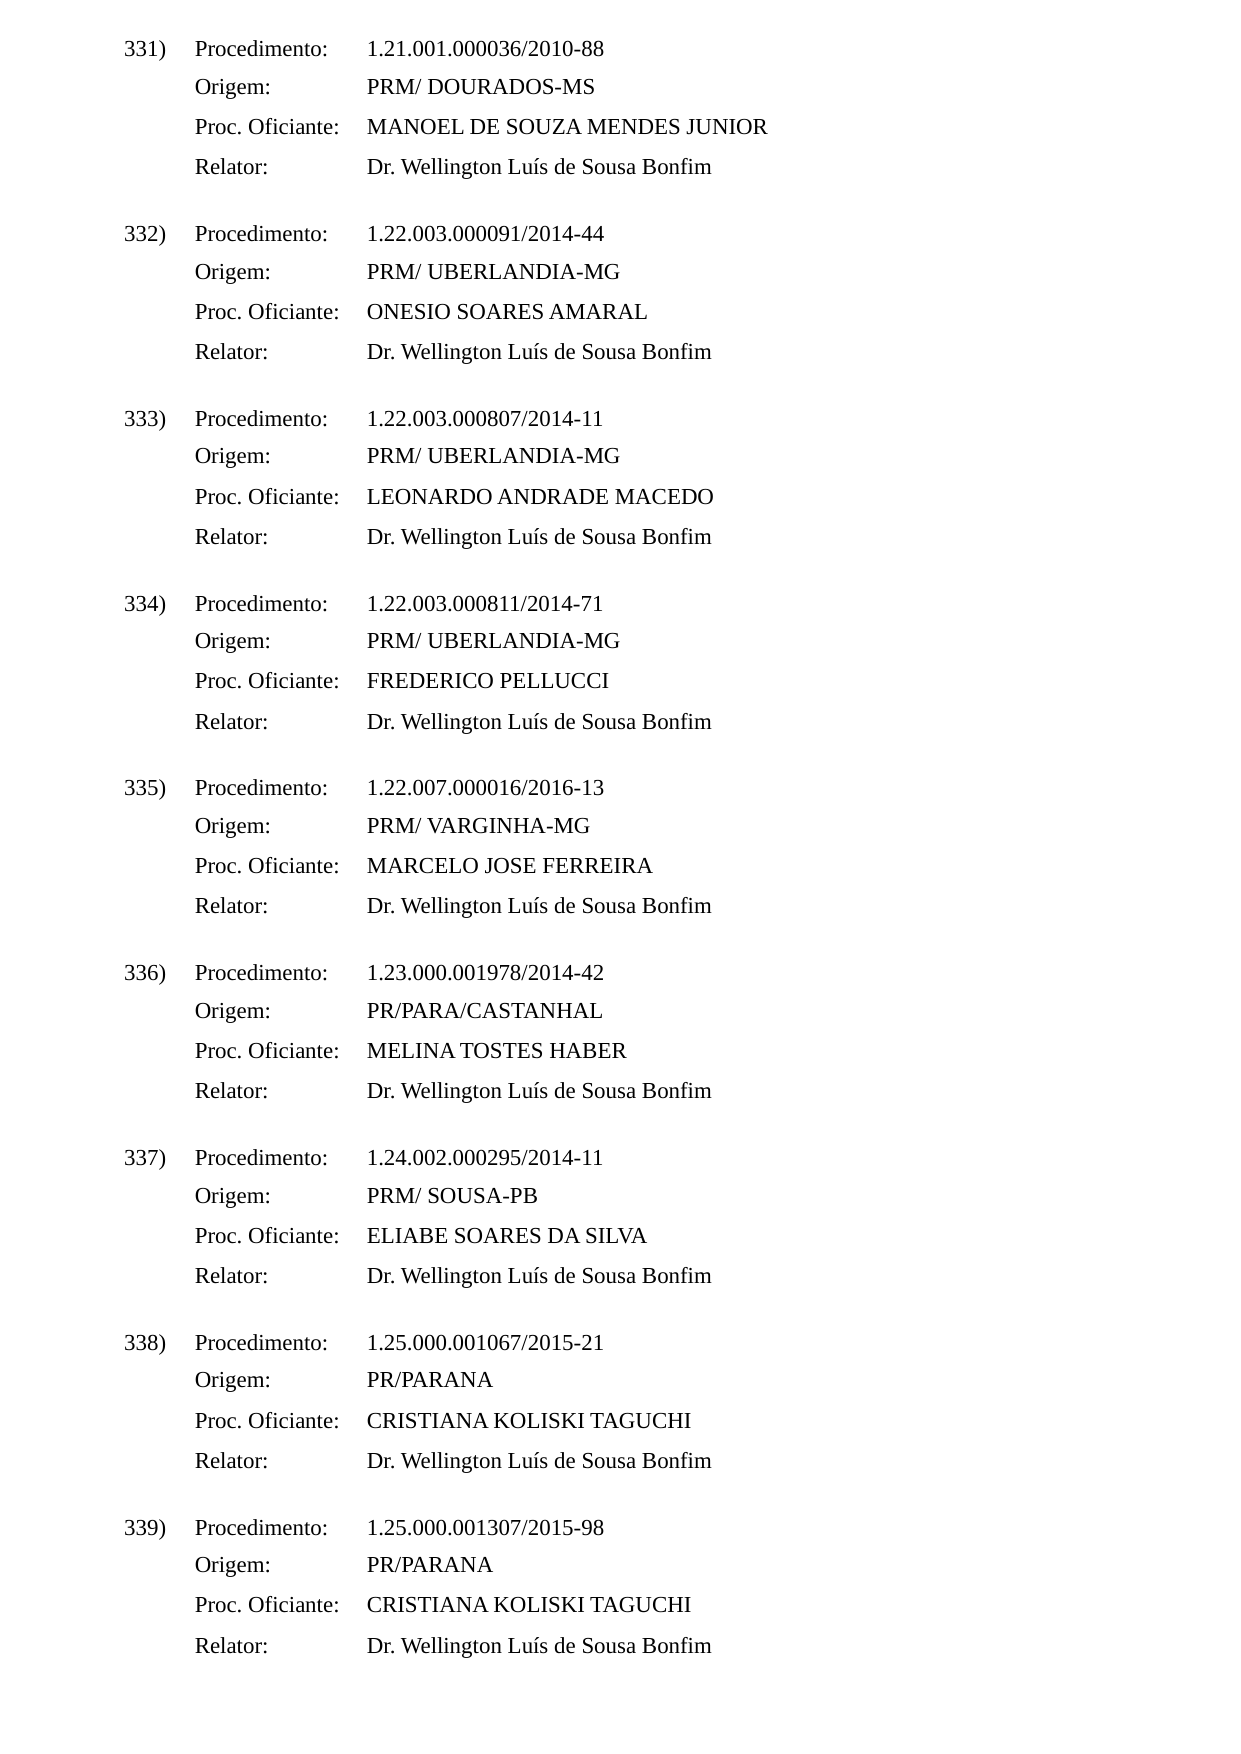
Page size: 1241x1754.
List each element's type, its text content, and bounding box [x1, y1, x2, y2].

table_header 1.23.000.001978/2014-42 [361, 954, 1122, 991]
table_header 333) [118, 399, 189, 437]
table_cell PRM/ DOURADOS-MS [361, 67, 1122, 107]
table_cell [118, 148, 189, 188]
table_header 332) [118, 214, 189, 252]
table_header Procedimento: [189, 1508, 361, 1546]
table_cell [118, 477, 189, 517]
table_header Procedimento: [189, 769, 361, 806]
table_header 336) [118, 954, 189, 991]
table_cell [118, 108, 189, 148]
table_cell Origem: [189, 1361, 361, 1401]
table_cell PRM/ UBERLANDIA-MG [361, 622, 1122, 662]
table_cell [118, 517, 189, 557]
table_cell Relator: [189, 517, 361, 557]
table_header 1.22.003.000807/2014-11 [361, 399, 1122, 437]
table_header 1.22.007.000016/2016-13 [361, 769, 1122, 806]
table_cell [118, 1626, 189, 1666]
table_cell [118, 1072, 189, 1112]
table_cell [118, 1176, 189, 1216]
table_cell Origem: [189, 991, 361, 1031]
table_header 1.21.001.000036/2010-88 [361, 30, 1122, 67]
table_cell Relator: [189, 702, 361, 742]
table_cell [118, 1586, 189, 1626]
table_cell CRISTIANA KOLISKI TAGUCHI [361, 1586, 1122, 1626]
table_cell FREDERICO PELLUCCI [361, 662, 1122, 702]
table_cell CRISTIANA KOLISKI TAGUCHI [361, 1401, 1122, 1441]
table_cell Dr. Wellington Luís de Sousa Bonfim [361, 517, 1122, 557]
table_cell Proc. Oficiante: [189, 847, 361, 887]
table_cell Dr. Wellington Luís de Sousa Bonfim [361, 1256, 1122, 1297]
table_header Procedimento: [189, 1323, 361, 1361]
table_cell [118, 806, 189, 847]
table_cell Proc. Oficiante: [189, 108, 361, 148]
table_cell PR/PARANA [361, 1546, 1122, 1586]
table_cell [118, 887, 189, 927]
table_header 1.25.000.001307/2015-98 [361, 1508, 1122, 1546]
table_header 1.24.002.000295/2014-11 [361, 1138, 1122, 1176]
table_cell Proc. Oficiante: [189, 662, 361, 702]
table_cell PRM/ SOUSA-PB [361, 1176, 1122, 1216]
table_cell Dr. Wellington Luís de Sousa Bonfim [361, 702, 1122, 742]
table_cell [118, 1441, 189, 1481]
table_header 338) [118, 1323, 189, 1361]
table_header 1.22.003.000811/2014-71 [361, 584, 1122, 622]
table_cell Proc. Oficiante: [189, 1401, 361, 1441]
table_cell LEONARDO ANDRADE MACEDO [361, 477, 1122, 517]
table_cell Relator: [189, 148, 361, 188]
table_cell [118, 622, 189, 662]
table_cell PR/PARA/CASTANHAL [361, 991, 1122, 1031]
table_cell [118, 292, 189, 332]
table_cell [118, 67, 189, 107]
table_cell Origem: [189, 67, 361, 107]
table_cell [118, 702, 189, 742]
table_header Procedimento: [189, 399, 361, 437]
table_cell PRM/ UBERLANDIA-MG [361, 252, 1122, 292]
table_header Procedimento: [189, 30, 361, 67]
table_cell PR/PARANA [361, 1361, 1122, 1401]
table_cell Origem: [189, 1176, 361, 1216]
table_cell Dr. Wellington Luís de Sousa Bonfim [361, 333, 1122, 373]
table_cell [118, 847, 189, 887]
table_cell Dr. Wellington Luís de Sousa Bonfim [361, 148, 1122, 188]
table_cell [118, 1361, 189, 1401]
table_cell [118, 1256, 189, 1297]
table_cell Relator: [189, 1626, 361, 1666]
table_cell Origem: [189, 622, 361, 662]
table_cell [118, 1031, 189, 1072]
table_cell Proc. Oficiante: [189, 1031, 361, 1072]
table_cell ELIABE SOARES DA SILVA [361, 1216, 1122, 1256]
table_cell ONESIO SOARES AMARAL [361, 292, 1122, 332]
table_cell Relator: [189, 887, 361, 927]
table_cell [118, 252, 189, 292]
table_cell PRM/ VARGINHA-MG [361, 806, 1122, 847]
table_cell [118, 662, 189, 702]
table_header 331) [118, 30, 189, 67]
table_cell Origem: [189, 806, 361, 847]
table_cell Proc. Oficiante: [189, 1216, 361, 1256]
table_header 334) [118, 584, 189, 622]
table_cell Dr. Wellington Luís de Sousa Bonfim [361, 1626, 1122, 1666]
table_header 337) [118, 1138, 189, 1176]
table_cell [118, 333, 189, 373]
table_header Procedimento: [189, 584, 361, 622]
table_header 339) [118, 1508, 189, 1546]
table_cell Dr. Wellington Luís de Sousa Bonfim [361, 1441, 1122, 1481]
table_cell MELINA TOSTES HABER [361, 1031, 1122, 1072]
table_cell Origem: [189, 252, 361, 292]
table_cell [118, 437, 189, 477]
table_cell Proc. Oficiante: [189, 292, 361, 332]
table_cell Proc. Oficiante: [189, 1586, 361, 1626]
table_header Procedimento: [189, 214, 361, 252]
table_cell MARCELO JOSE FERREIRA [361, 847, 1122, 887]
table_header Procedimento: [189, 954, 361, 991]
table_cell [118, 1401, 189, 1441]
table_header 1.22.003.000091/2014-44 [361, 214, 1122, 252]
table_cell Proc. Oficiante: [189, 477, 361, 517]
table_cell Relator: [189, 333, 361, 373]
table_cell [118, 1216, 189, 1256]
table_cell Relator: [189, 1441, 361, 1481]
table_cell Origem: [189, 437, 361, 477]
table_header Procedimento: [189, 1138, 361, 1176]
table_cell Dr. Wellington Luís de Sousa Bonfim [361, 1072, 1122, 1112]
table_header 1.25.000.001067/2015-21 [361, 1323, 1122, 1361]
table_cell PRM/ UBERLANDIA-MG [361, 437, 1122, 477]
table_cell MANOEL DE SOUZA MENDES JUNIOR [361, 108, 1122, 148]
table_header 335) [118, 769, 189, 806]
table_cell [118, 991, 189, 1031]
table_cell Relator: [189, 1072, 361, 1112]
table_cell [118, 1546, 189, 1586]
table_cell Relator: [189, 1256, 361, 1297]
table_cell Dr. Wellington Luís de Sousa Bonfim [361, 887, 1122, 927]
table_cell Origem: [189, 1546, 361, 1586]
